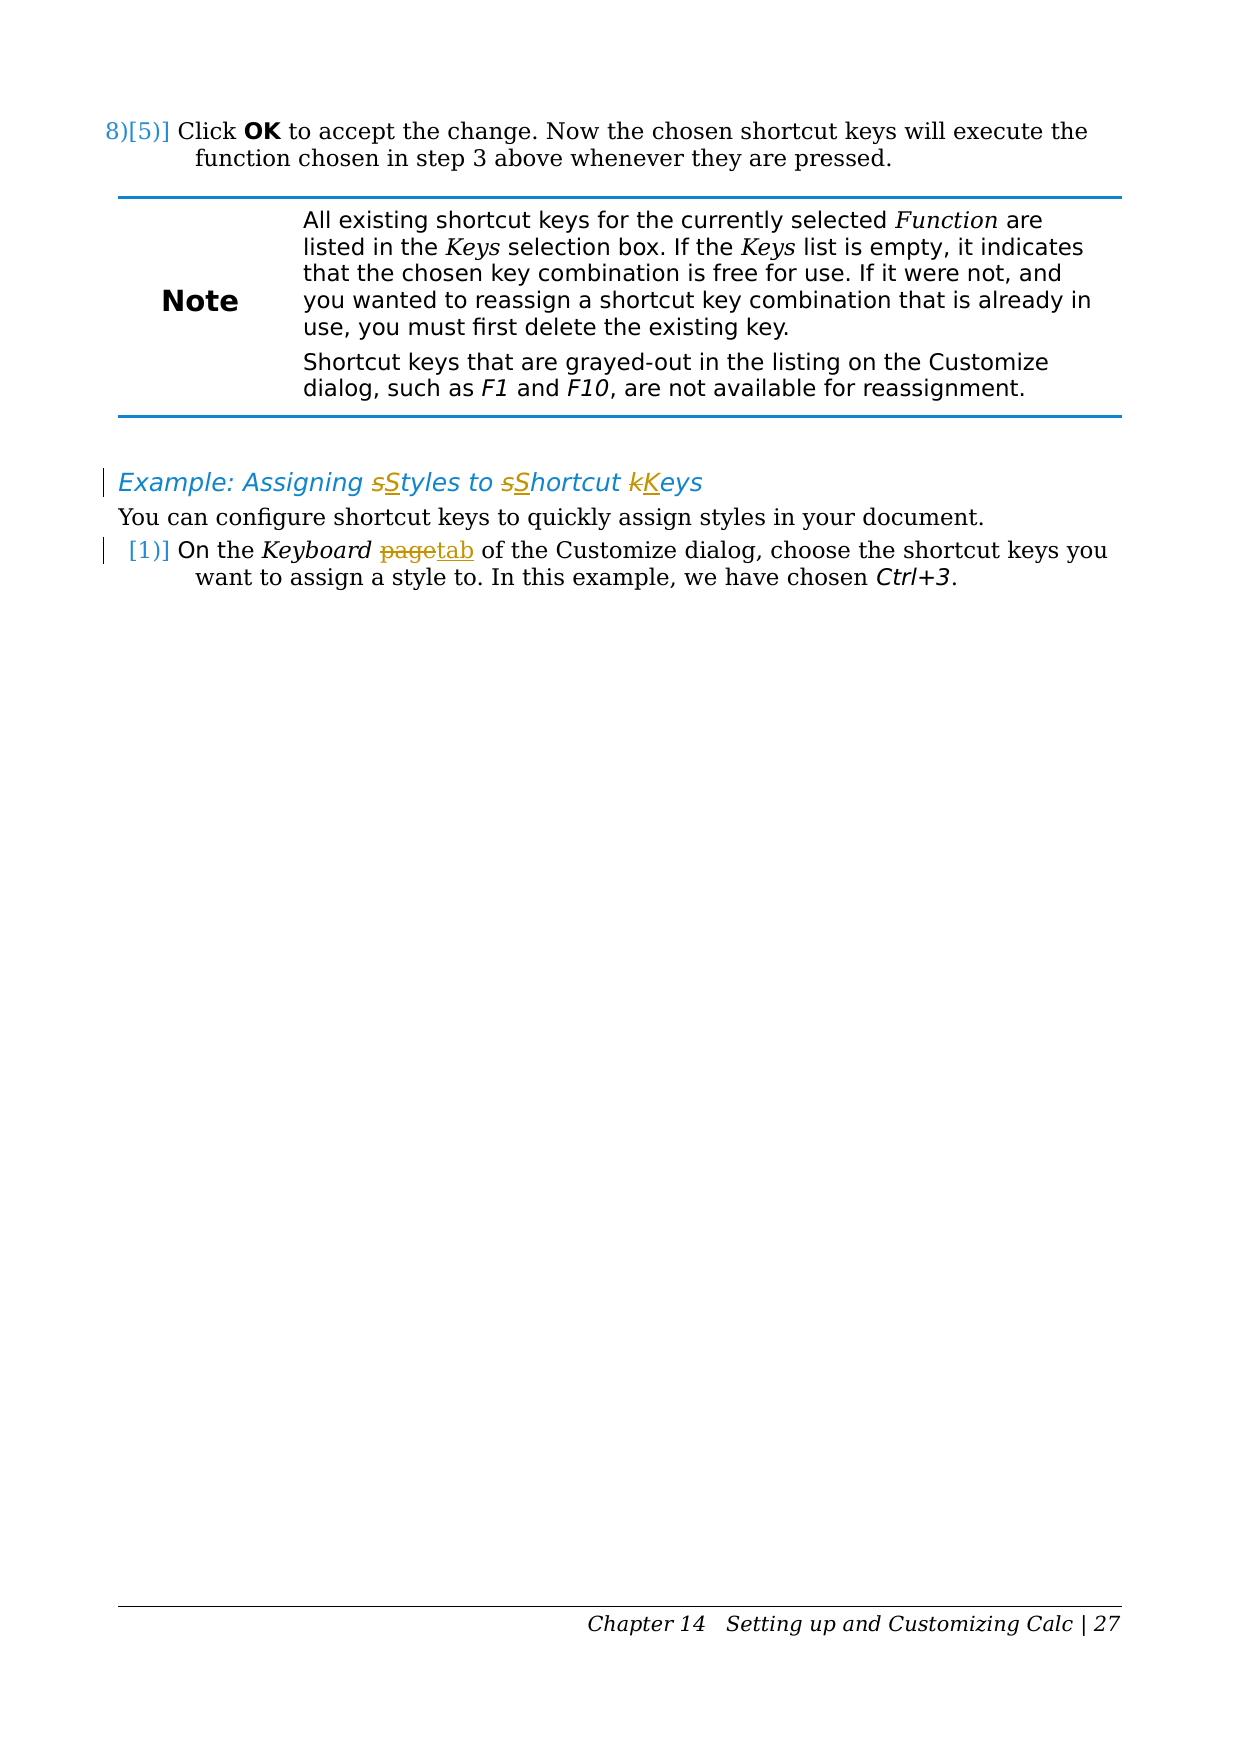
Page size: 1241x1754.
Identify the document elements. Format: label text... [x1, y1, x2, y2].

subtitle Example: Assigning Styles to Shortcut Keys [118, 468, 1122, 497]
table_header Note [118, 199, 281, 415]
list Click OK to accept the change. Now the chosen shortcut keys will execute the function chosen in step 3 above whenever they are pressed. [177, 118, 1122, 171]
table_header All existing shortcut keys for the currently selected Function are listed in the Keys selection box. If the Keys list is empty, it indicates that the chosen key combination is free for use. If it were not, and you wanted to reassign a shortcut key combination that is already in use, you must first delete the existing key. Shortcut keys that are grayed-out in the listing on the Customize dialog, such as F1 and F10, are not available for reassignment. [281, 199, 1122, 415]
list You can configure shortcut keys to quickly assign styles in your document. [118, 504, 1122, 531]
list On the Keyboard tab of the Customize dialog, choose the shortcut keys you want to assign a style to. In this example, we have chosen Ctrl+3. [177, 537, 1122, 590]
